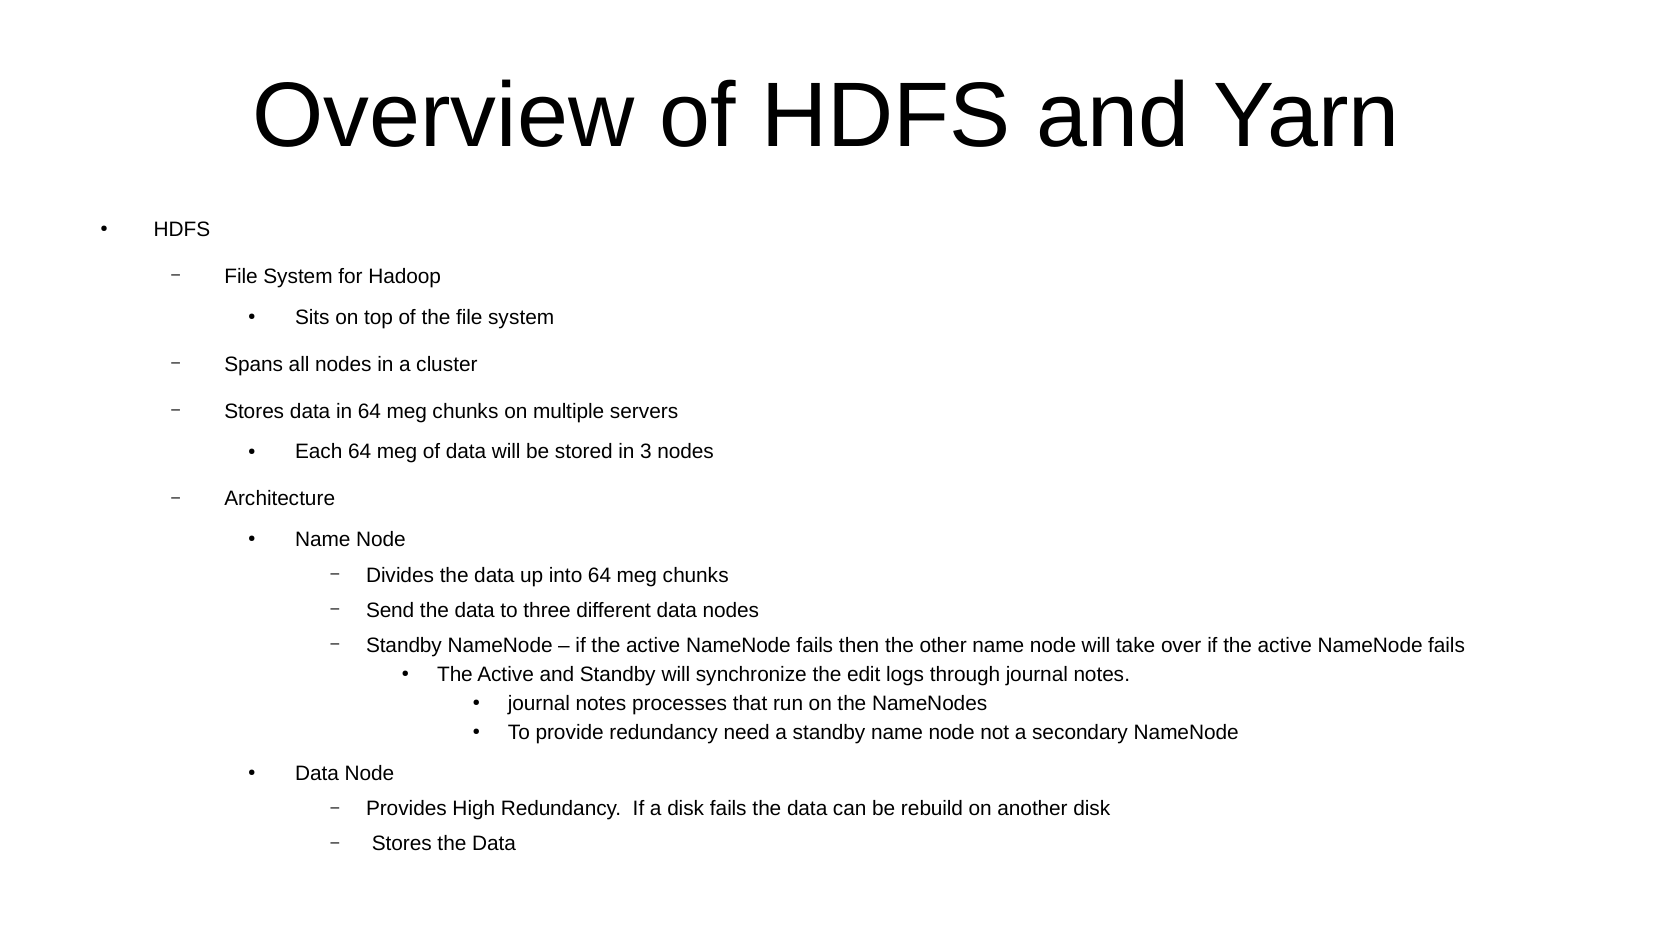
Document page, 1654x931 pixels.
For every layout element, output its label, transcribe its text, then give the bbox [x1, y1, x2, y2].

list HDFS File System for Hadoop Sits on top of the file system Spans all nodes in a cluster Stores data in 64 meg chunks on multiple servers Each 64 meg of data will be stored in 3 nodes Architecture Name Node Divides the data up into 64 meg chunks Send the data to three different data nodes Standby NameNode – if the active NameNode fails then the other name node will take over if the active NameNode fails The Active and Standby will synchronize the edit logs through journal notes. journal notes processes that run on the NameNodes To provide redundancy need a standby name node not a secondary NameNode Data Node Provides High Redundancy. If a disk fails the data can be rebuild on another disk Stores the Data [82, 217, 1651, 916]
title Overview of HDFS and Yarn [82, 37, 1571, 193]
